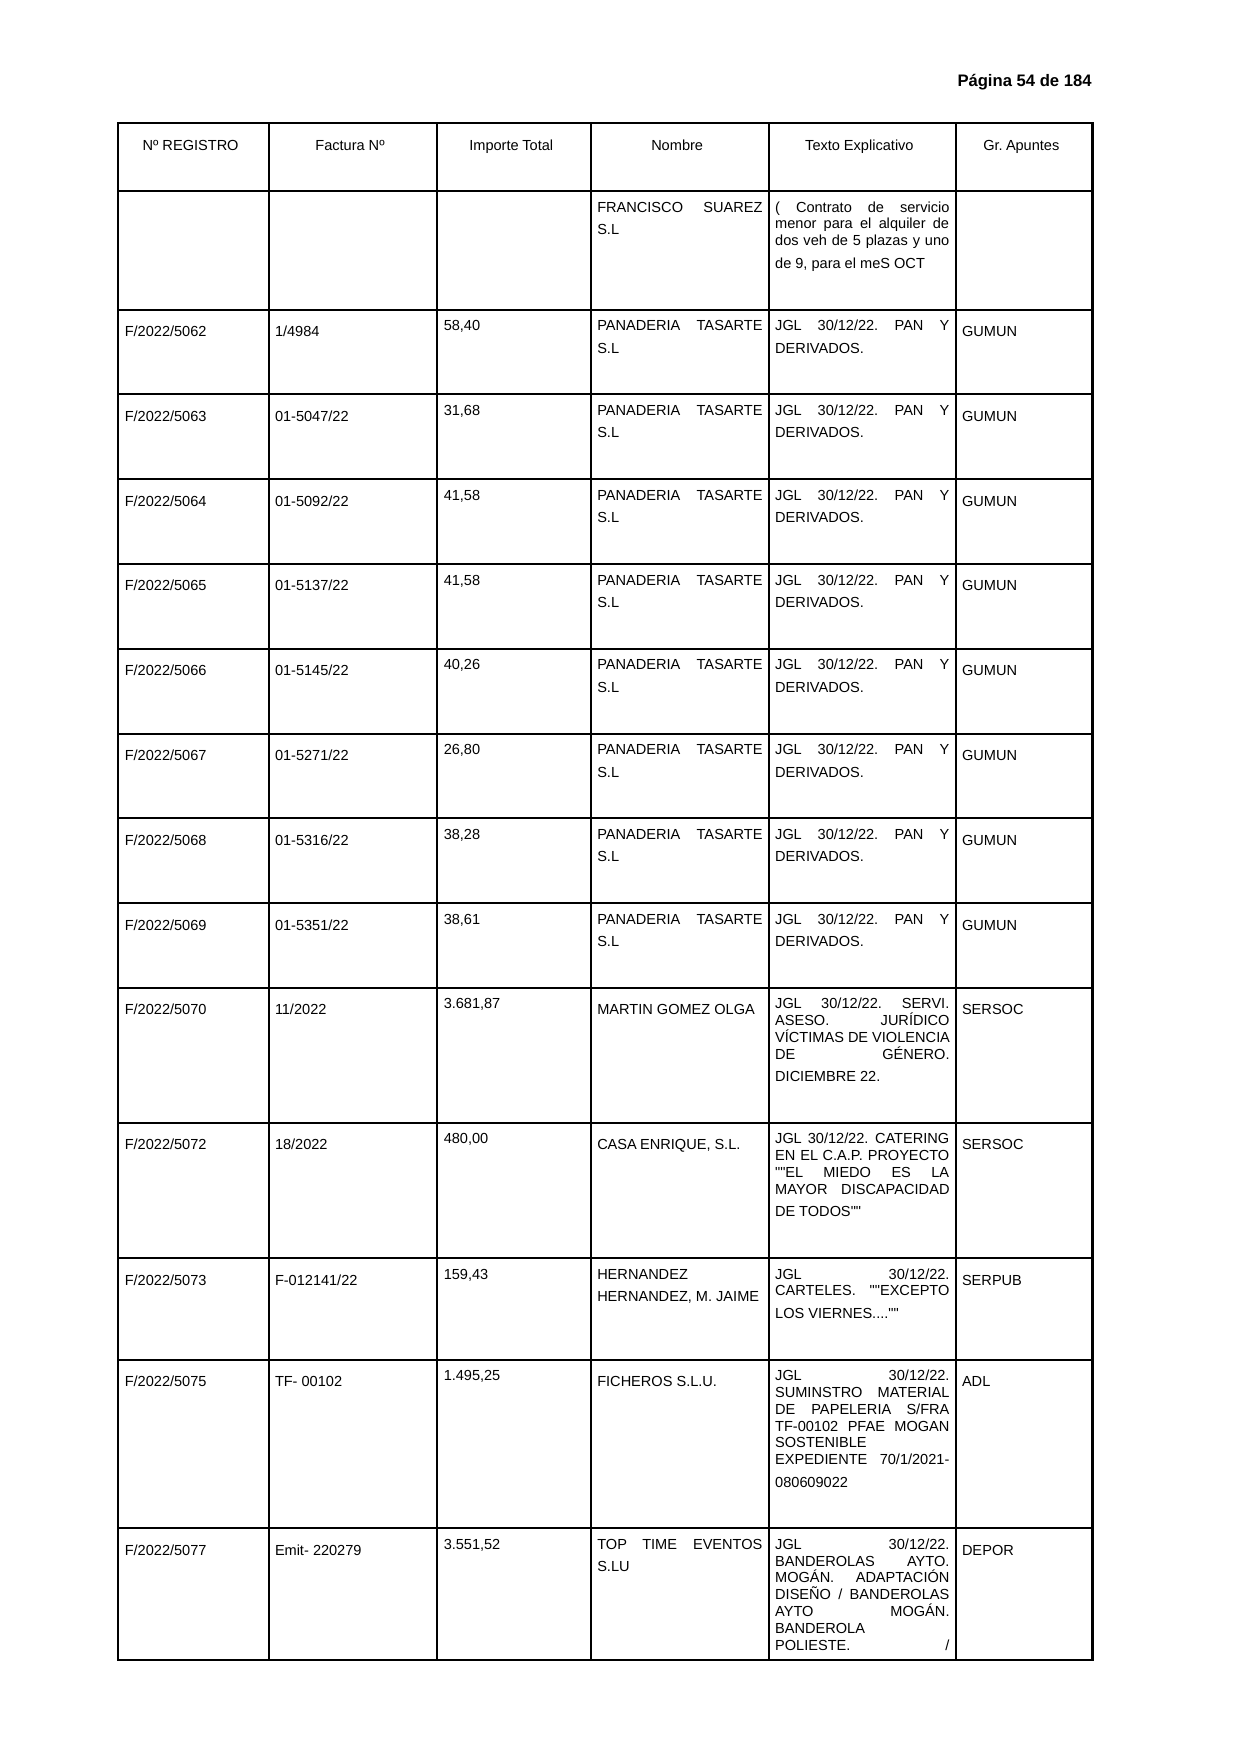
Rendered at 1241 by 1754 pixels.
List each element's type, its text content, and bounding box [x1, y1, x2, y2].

table_cell F/2022/5077 [119, 1529, 268, 1659]
table_header Texto Explicativo [770, 124, 955, 190]
table_cell FRANCISCO SUAREZ S.L [592, 192, 768, 308]
table_cell F/2022/5067 [119, 735, 268, 817]
table_cell JGL 30/12/22. PAN Y DERIVADOS. [770, 650, 955, 732]
table_cell [438, 192, 590, 308]
table_cell 01-5271/22 [270, 735, 436, 817]
table_cell GUMUN [957, 480, 1091, 563]
table_cell MARTIN GOMEZ OLGA [592, 989, 768, 1122]
table_cell GUMUN [957, 311, 1091, 393]
table_cell 38,61 [438, 904, 590, 987]
table_cell 3.551,52 [438, 1529, 590, 1659]
table_cell 31,68 [438, 395, 590, 478]
table_cell 38,28 [438, 819, 590, 902]
table_cell JGL 30/12/22. PAN Y DERIVADOS. [770, 904, 955, 987]
table_cell 01-5047/22 [270, 395, 436, 478]
table_cell PANADERIA TASARTE S.L [592, 480, 768, 563]
table_cell F/2022/5063 [119, 395, 268, 478]
table_cell 01-5145/22 [270, 650, 436, 732]
table_cell GUMUN [957, 565, 1091, 648]
table_cell F/2022/5064 [119, 480, 268, 563]
table_cell JGL 30/12/22. SUMINSTRO MATERIAL DE PAPELERIA S/FRA TF-00102 PFAE MOGAN SOSTENIBLE EXPEDIENTE 70/1/2021-080609022 [770, 1361, 955, 1527]
table_header Factura Nº [270, 124, 436, 190]
table_cell PANADERIA TASARTE S.L [592, 311, 768, 393]
table_cell 01-5351/22 [270, 904, 436, 987]
table_cell [270, 192, 436, 308]
table_cell [119, 192, 268, 308]
table_cell PANADERIA TASARTE S.L [592, 904, 768, 987]
table_cell GUMUN [957, 650, 1091, 732]
table_cell 11/2022 [270, 989, 436, 1122]
table_cell F/2022/5065 [119, 565, 268, 648]
table_cell GUMUN [957, 395, 1091, 478]
table_cell F/2022/5069 [119, 904, 268, 987]
table_cell 159,43 [438, 1259, 590, 1358]
table_cell JGL 30/12/22. BANDEROLAS AYTO. MOGÁN. ADAPTACIÓN DISEÑO / BANDEROLAS AYTO MOGÁN. BANDEROLA POLIESTE. / [770, 1529, 955, 1659]
table_cell PANADERIA TASARTE S.L [592, 819, 768, 902]
table_cell FICHEROS S.L.U. [592, 1361, 768, 1527]
table_cell JGL 30/12/22. PAN Y DERIVADOS. [770, 311, 955, 393]
table_cell SERPUB [957, 1259, 1091, 1358]
table_cell 1/4984 [270, 311, 436, 393]
table_cell GUMUN [957, 904, 1091, 987]
table_cell SERSOC [957, 1124, 1091, 1257]
table_cell JGL 30/12/22. CARTELES. ""EXCEPTO LOS VIERNES...."" [770, 1259, 955, 1358]
table_cell 26,80 [438, 735, 590, 817]
table_cell F/2022/5073 [119, 1259, 268, 1358]
table_header Nº REGISTRO [119, 124, 268, 190]
table_cell JGL 30/12/22. PAN Y DERIVADOS. [770, 395, 955, 478]
table_cell JGL 30/12/22. PAN Y DERIVADOS. [770, 480, 955, 563]
table_cell 58,40 [438, 311, 590, 393]
table_cell PANADERIA TASARTE S.L [592, 650, 768, 732]
table_cell GUMUN [957, 735, 1091, 817]
table_cell HERNANDEZ HERNANDEZ, M. JAIME [592, 1259, 768, 1358]
table_cell 01-5137/22 [270, 565, 436, 648]
table_cell [957, 192, 1091, 308]
table_cell F/2022/5075 [119, 1361, 268, 1527]
table_cell CASA ENRIQUE, S.L. [592, 1124, 768, 1257]
table_cell DEPOR [957, 1529, 1091, 1659]
table_cell JGL 30/12/22. CATERING EN EL C.A.P. PROYECTO ""EL MIEDO ES LA MAYOR DISCAPACIDAD DE TODOS"" [770, 1124, 955, 1257]
table_cell TF- 00102 [270, 1361, 436, 1527]
table_cell ADL [957, 1361, 1091, 1527]
table_cell PANADERIA TASARTE S.L [592, 565, 768, 648]
table_cell F/2022/5068 [119, 819, 268, 902]
table_cell TOP TIME EVENTOS S.LU [592, 1529, 768, 1659]
table_cell 01-5316/22 [270, 819, 436, 902]
table_cell 480,00 [438, 1124, 590, 1257]
table_header Gr. Apuntes [957, 124, 1091, 190]
table_cell SERSOC [957, 989, 1091, 1122]
table_cell GUMUN [957, 819, 1091, 902]
table_cell 40,26 [438, 650, 590, 732]
table_cell 1.495,25 [438, 1361, 590, 1527]
table_cell F/2022/5070 [119, 989, 268, 1122]
table_cell Emit- 220279 [270, 1529, 436, 1659]
table_cell JGL 30/12/22. PAN Y DERIVADOS. [770, 735, 955, 817]
table_cell F/2022/5066 [119, 650, 268, 732]
table_cell 01-5092/22 [270, 480, 436, 563]
table_cell 41,58 [438, 565, 590, 648]
table_cell JGL 30/12/22. SERVI. ASESO. JURÍDICO VÍCTIMAS DE VIOLENCIA DE GÉNERO. DICIEMBRE 22. [770, 989, 955, 1122]
table_cell JGL 30/12/22. PAN Y DERIVADOS. [770, 565, 955, 648]
table_header Nombre [592, 124, 768, 190]
table_cell 18/2022 [270, 1124, 436, 1257]
table_cell PANADERIA TASARTE S.L [592, 395, 768, 478]
table_cell ( Contrato de servicio menor para el alquiler de dos veh de 5 plazas y uno de 9, para el meS OCT [770, 192, 955, 308]
table_header Importe Total [438, 124, 590, 190]
table_cell 41,58 [438, 480, 590, 563]
table_cell PANADERIA TASARTE S.L [592, 735, 768, 817]
table_cell F/2022/5072 [119, 1124, 268, 1257]
table_cell F/2022/5062 [119, 311, 268, 393]
table_cell 3.681,87 [438, 989, 590, 1122]
table_cell JGL 30/12/22. PAN Y DERIVADOS. [770, 819, 955, 902]
table_cell F-012141/22 [270, 1259, 436, 1358]
